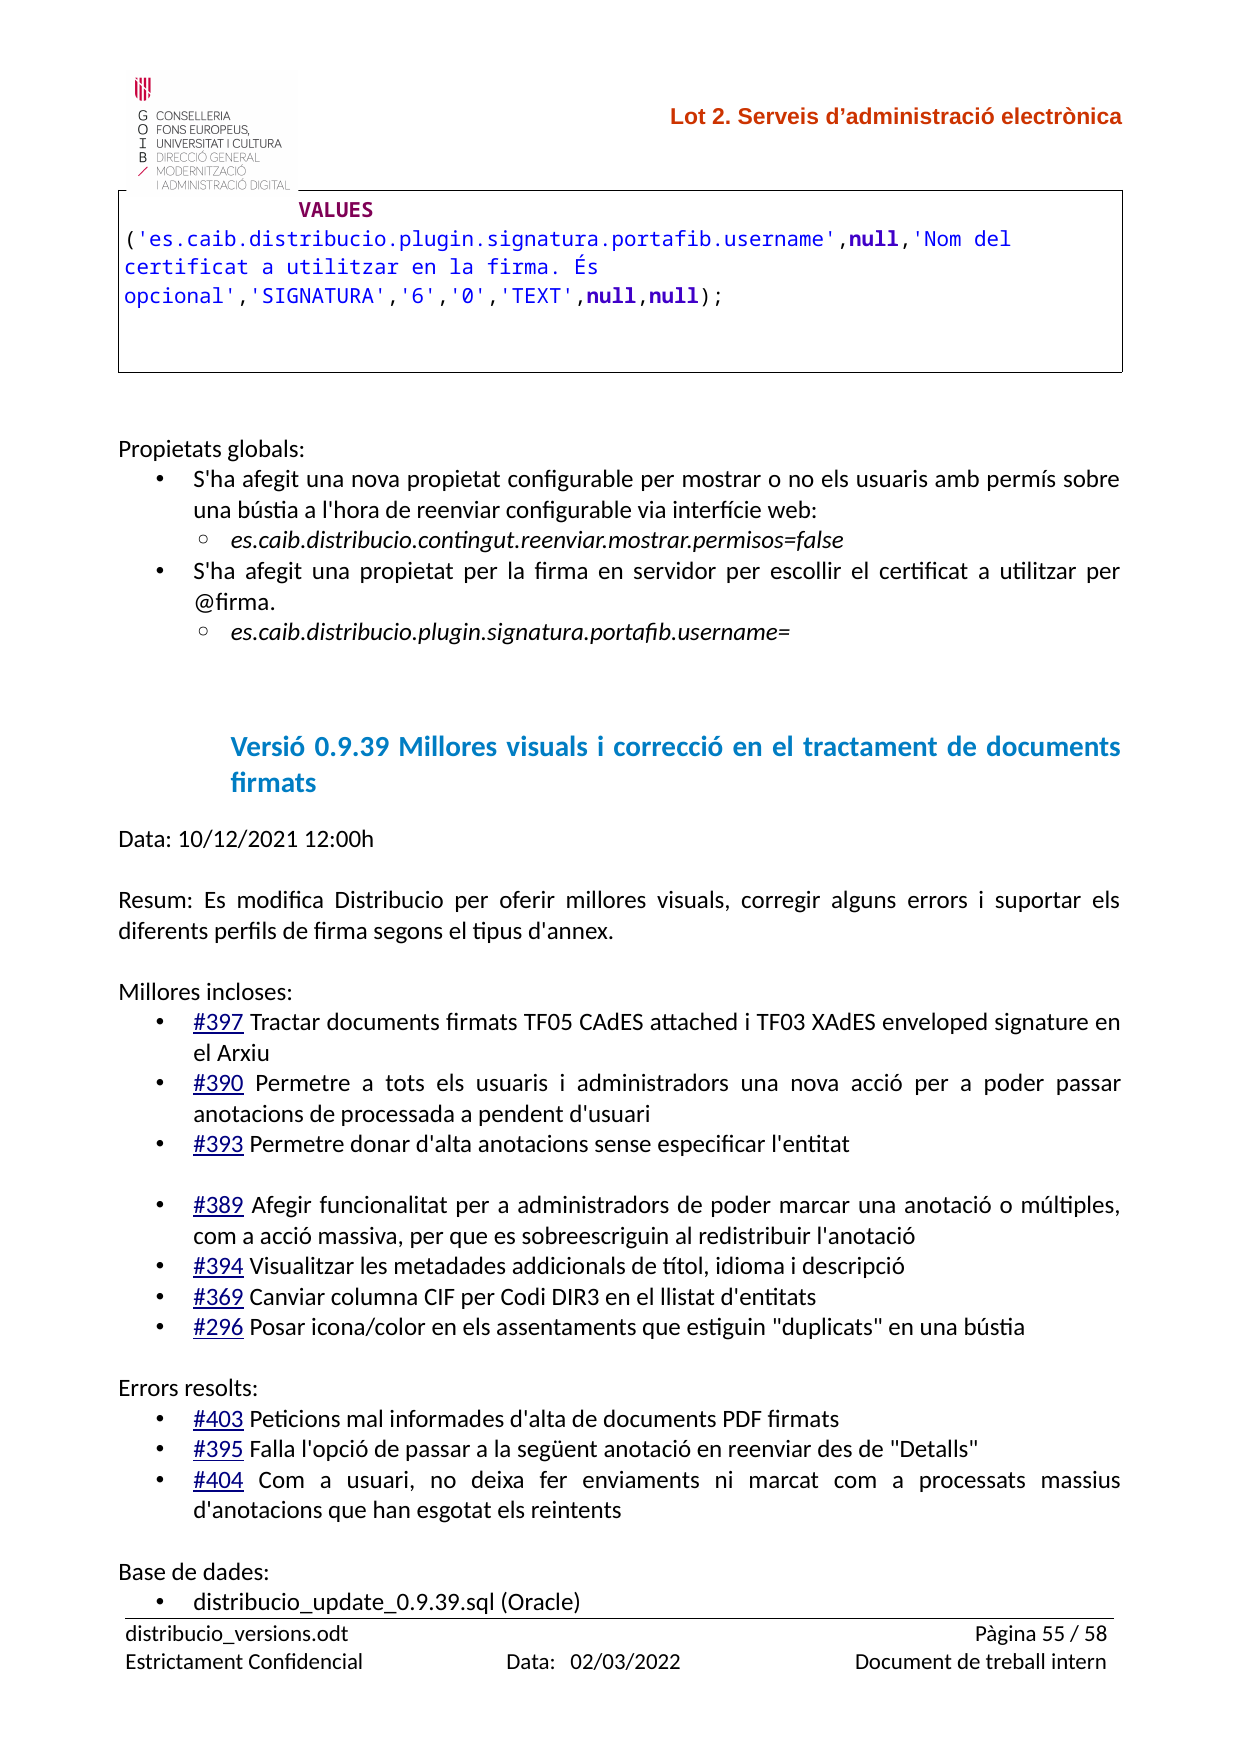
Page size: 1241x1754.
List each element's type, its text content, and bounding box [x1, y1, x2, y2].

text Errors resolts: [118, 1373, 1122, 1403]
list #296 Posar icona/color en els assentaments que estiguin "duplicats" en una bústia [156, 1312, 1122, 1342]
list S'ha afegit una propietat per la firma en servidor per escollir el certificat a utilitzar per @firma. [156, 555, 1122, 616]
list #390 Permetre a tots els usuaris i administradors una nova acció per a poder passar anotacions de processada a pendent d'usuari [156, 1067, 1122, 1128]
text Resum: Es modifica Distribucio per oferir millores visuals, corregir alguns errors i suportar els diferents perfils de firma segons el tipus d'annex. [118, 884, 1122, 945]
list es.caib.distribucio.contingut.reenviar.mostrar.permisos=false [193, 524, 1122, 555]
text Base de dades: [118, 1556, 1122, 1586]
table_header VALUES ('es.caib.distribucio.plugin.signatura.portafib.username',null,'Nom del certificat a utilitzar en la firma. És opcional','SIGNATURA','6','0','TEXT',null,null); [119, 191, 1122, 372]
picture [126, 70, 299, 197]
list distribucio_update_0.9.39.sql (Oracle) [156, 1586, 1122, 1617]
list #389 Afegir funcionalitat per a administradors de poder marcar una anotació o múltiples, com a acció massiva, per que es sobreescriguin al redistribuir l'anotació [156, 1189, 1122, 1251]
list S'ha afegit una nova propietat configurable per mostrar o no els usuaris amb permís sobre una bústia a l'hora de reenviar configurable via interfície web: [156, 463, 1122, 524]
list #369 Canviar columna CIF per Codi DIR3 en el llistat d'entitats [156, 1281, 1122, 1312]
subtitle Versió 0.9.39 Millores visuals i correcció en el tractament de documents firmats [153, 728, 1122, 799]
list #403 Peticions mal informades d'alta de documents PDF firmats [156, 1403, 1122, 1434]
list #395 Falla l'opció de passar a la següent anotació en reenviar des de "Detalls" [156, 1434, 1122, 1464]
list #404 Com a usuari, no deixa fer enviaments ni marcat com a processats massius d'anotacions que han esgotat els reintents [156, 1464, 1122, 1525]
list es.caib.distribucio.plugin.signatura.portafib.username= [193, 616, 1122, 647]
list #394 Visualitzar les metadades addicionals de títol, idioma i descripció [156, 1251, 1122, 1281]
list #397 Tractar documents firmats TF05 CAdES attached i TF03 XAdES enveloped signature en el Arxiu [156, 1006, 1122, 1067]
text Millores incloses: [118, 976, 1122, 1006]
text Propietats globals: [118, 433, 1122, 463]
list #393 Permetre donar d'alta anotacions sense especificar l'entitat [156, 1128, 1122, 1159]
text Data: 10/12/2021 12:00h [118, 823, 1122, 854]
